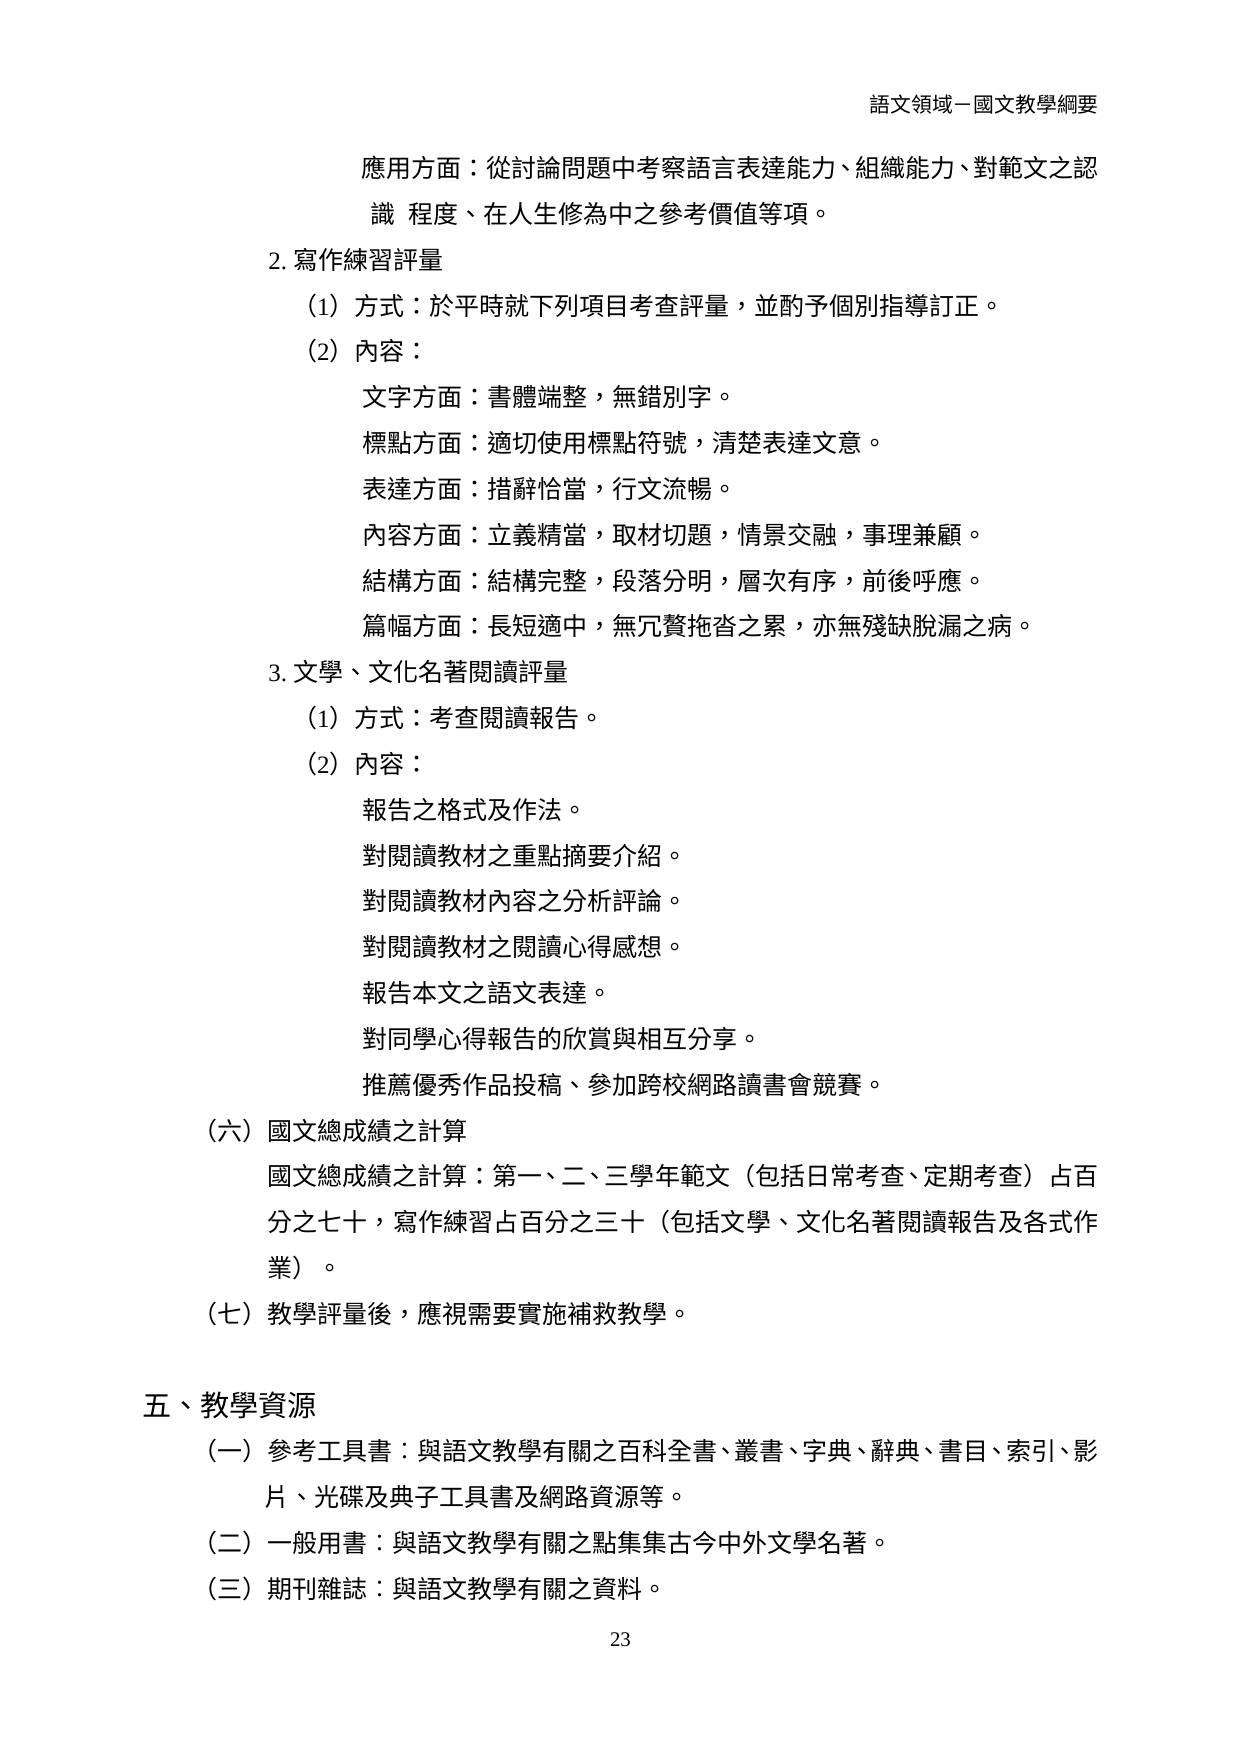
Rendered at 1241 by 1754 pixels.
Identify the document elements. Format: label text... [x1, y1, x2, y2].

text 國文總成績之計算：第一、二、三學年範文（包括日常考查、定期考查）占百分之七十，寫作練習占百分之三十（包括文學、文化名著閱讀報告及各式作業）。 [267, 1152, 1098, 1289]
text （二）一般用書︰與語文教學有關之點集集古今中外文學名著。 [192, 1519, 1098, 1564]
text （2）內容： [292, 739, 1098, 785]
text 3. 文學、文化名著閱讀評量 [268, 648, 1098, 694]
text  標點方面：適切使用標點符號，清楚表達文意。 [342, 419, 1098, 464]
text  對閱讀教材內容之分析評論。 [342, 877, 1098, 923]
text  報告之格式及作法。 [342, 785, 1098, 831]
text  報告本文之語文表達。 [342, 969, 1098, 1014]
text  對同學心得報告的欣賞與相互分享。 [342, 1014, 1098, 1060]
text  篇幅方面：長短適中，無冗贅拖沓之累，亦無殘缺脫漏之病。 [342, 602, 1098, 648]
text （七）教學評量後，應視需要實施補救教學。 [192, 1289, 1098, 1335]
text  表達方面：措辭恰當，行文流暢。 [342, 464, 1098, 510]
text （一）參考工具書︰與語文教學有關之百科全書、叢書、字典、辭典、書目、索引、影片、光碟及典子工具書及網路資源等。 [192, 1427, 1098, 1519]
text  應用方面：從討論問題中考察語言表達能力、組織能力、對範文之認識 程度、在人生修為中之參考價值等項。 [341, 144, 1098, 235]
text 五、教學資源 [142, 1381, 1098, 1427]
text （2）內容： [292, 327, 1098, 373]
text  推薦優秀作品投稿、參加跨校網路讀書會競賽。 [342, 1060, 1098, 1106]
text  對閱讀教材之重點摘要介紹。 [342, 831, 1098, 877]
text （1）方式：考查閱讀報告。 [292, 694, 1098, 739]
text  文字方面：書體端整，無錯別字。 [342, 373, 1098, 419]
text  對閱讀教材之閱讀心得感想。 [342, 923, 1098, 969]
text  結構方面：結構完整，段落分明，層次有序，前後呼應。 [342, 556, 1098, 602]
text  內容方面：立義精當，取材切題，情景交融，事理兼顧。 [342, 510, 1098, 556]
text （六）國文總成績之計算 [192, 1106, 1098, 1152]
text （三）期刊雜誌︰與語文教學有關之資料。 [192, 1564, 1098, 1610]
text 2. 寫作練習評量 [268, 235, 1098, 281]
text （1）方式：於平時就下列項目考查評量，並酌予個別指導訂正。 [292, 281, 1098, 327]
